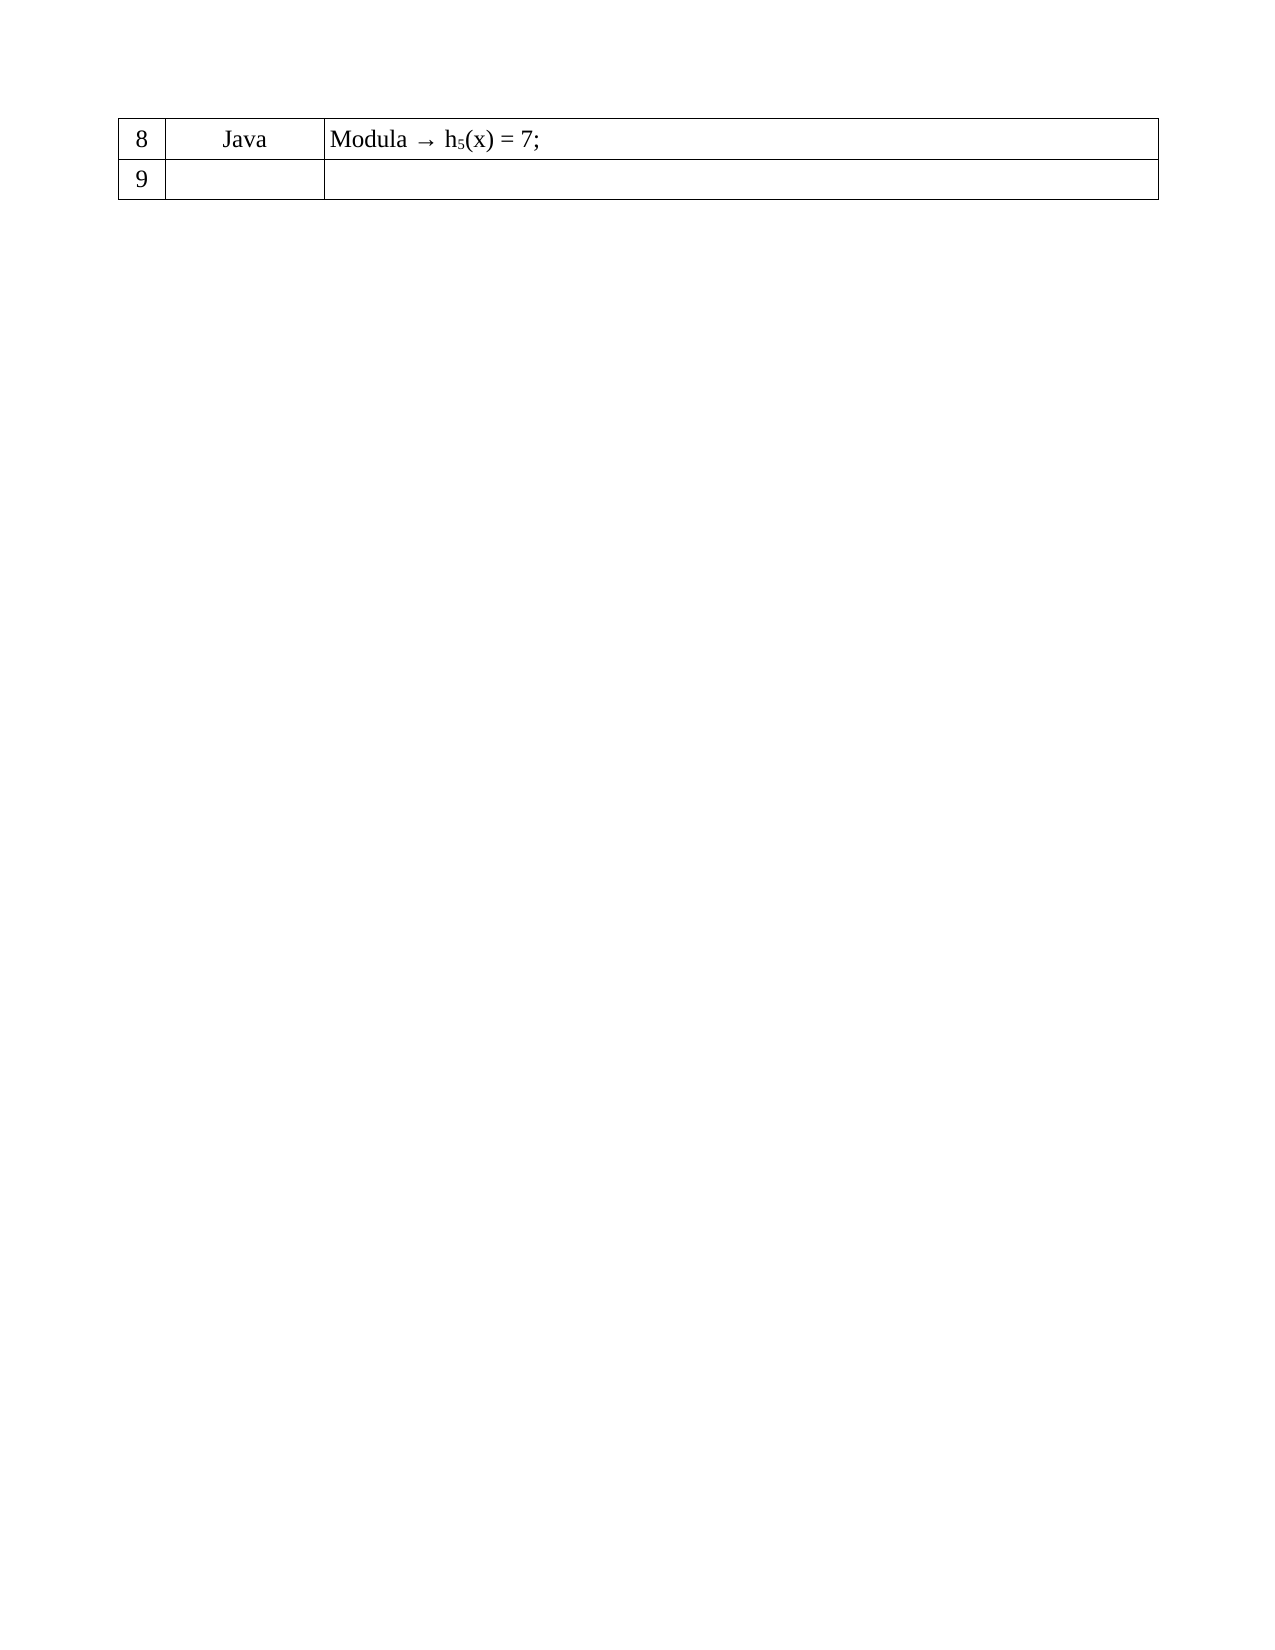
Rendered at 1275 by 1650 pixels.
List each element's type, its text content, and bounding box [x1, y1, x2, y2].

table_cell [166, 160, 324, 199]
table_cell Java [166, 119, 324, 158]
table_cell Modula → h5(x) = 7; [325, 119, 1158, 158]
table_cell 9 [119, 160, 165, 199]
table_cell [325, 160, 1158, 199]
table_cell 8 [119, 119, 165, 158]
